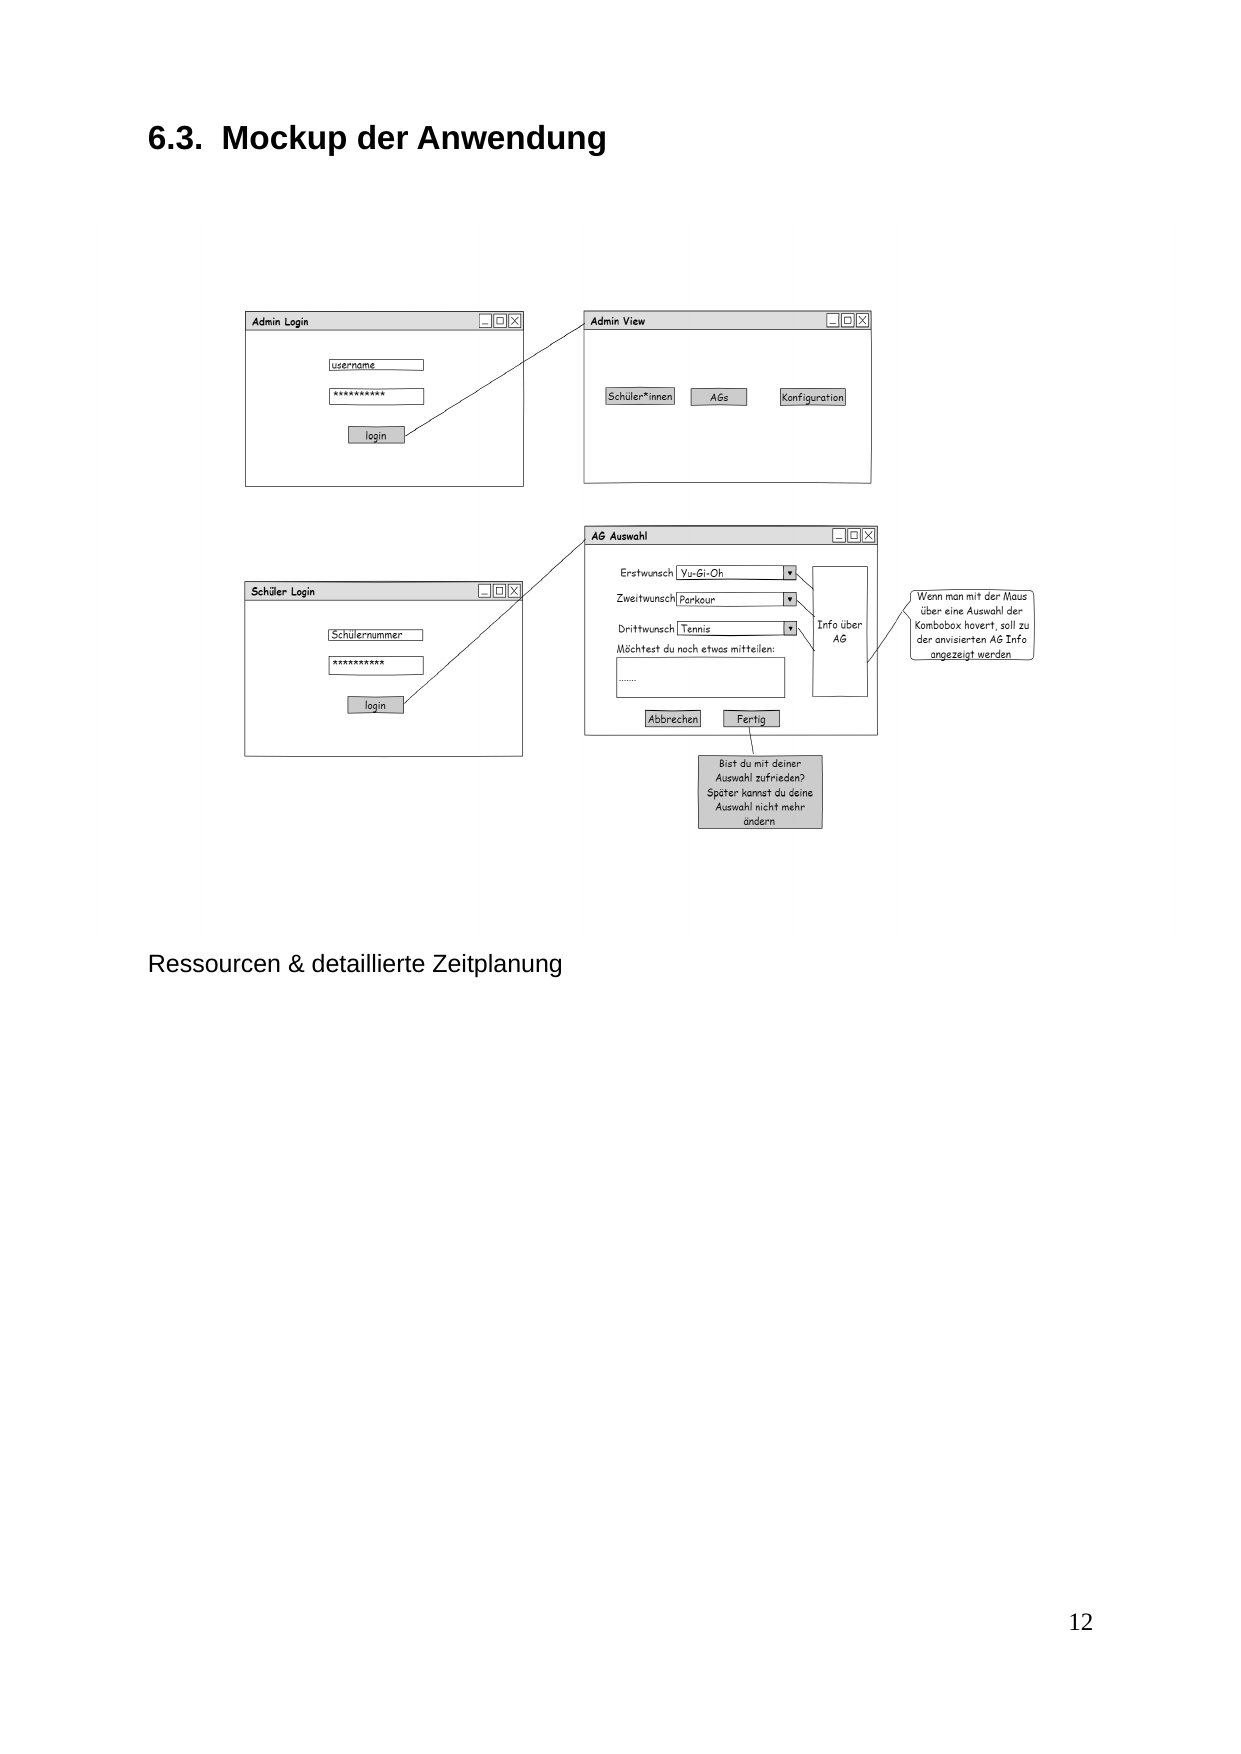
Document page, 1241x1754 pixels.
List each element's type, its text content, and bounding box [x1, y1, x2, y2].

text Ressourcen & detaillierte Zeitplanung [148, 936, 1093, 978]
subtitle Mockup der Anwendung [148, 118, 1093, 157]
picture [27, 224, 1209, 936]
